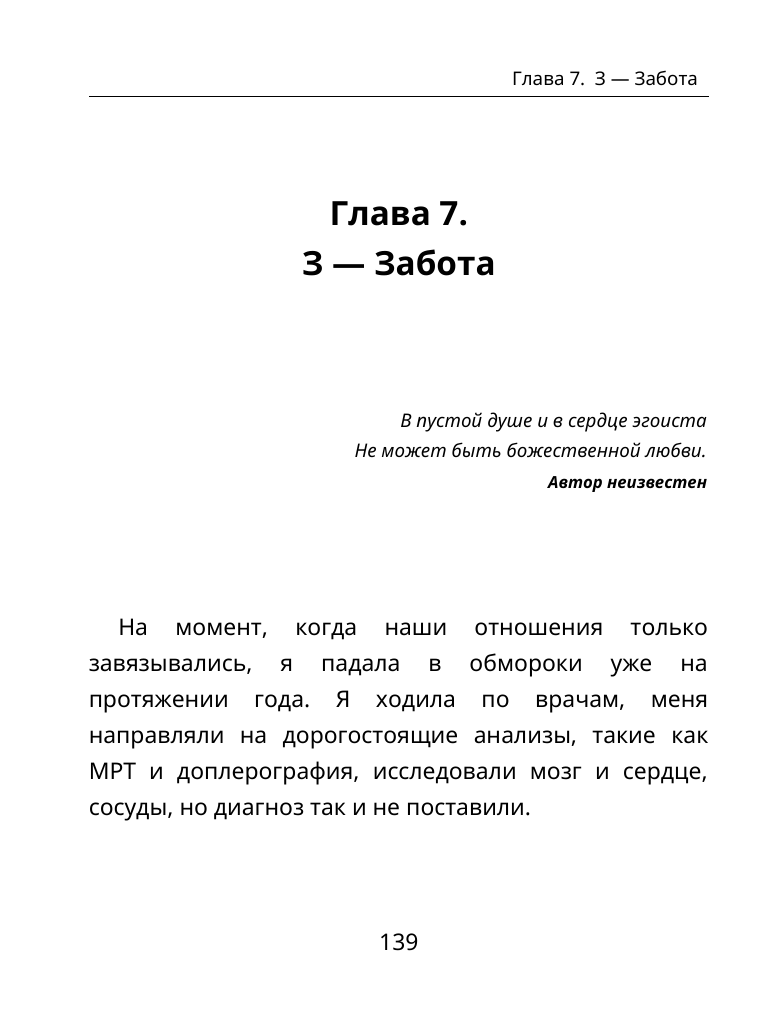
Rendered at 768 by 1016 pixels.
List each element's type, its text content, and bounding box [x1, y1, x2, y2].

text Автор неизвестен [148, 463, 709, 493]
subtitle Глава 7. З — Забота [88, 185, 709, 285]
text На момент, когда наши отношения только завязывались, я падала в обмороки уже на протяжении года. Я ходила по врачам, меня направляли на дорогостоящие анализы, такие как МРТ и доплерография, исследовали мозг и сердце, сосуды, но диагноз так и не поставили. [88, 611, 709, 822]
text В пустой душе и в сердце эгоиста [236, 403, 709, 433]
text Не может быть божественной любви. [236, 433, 709, 463]
